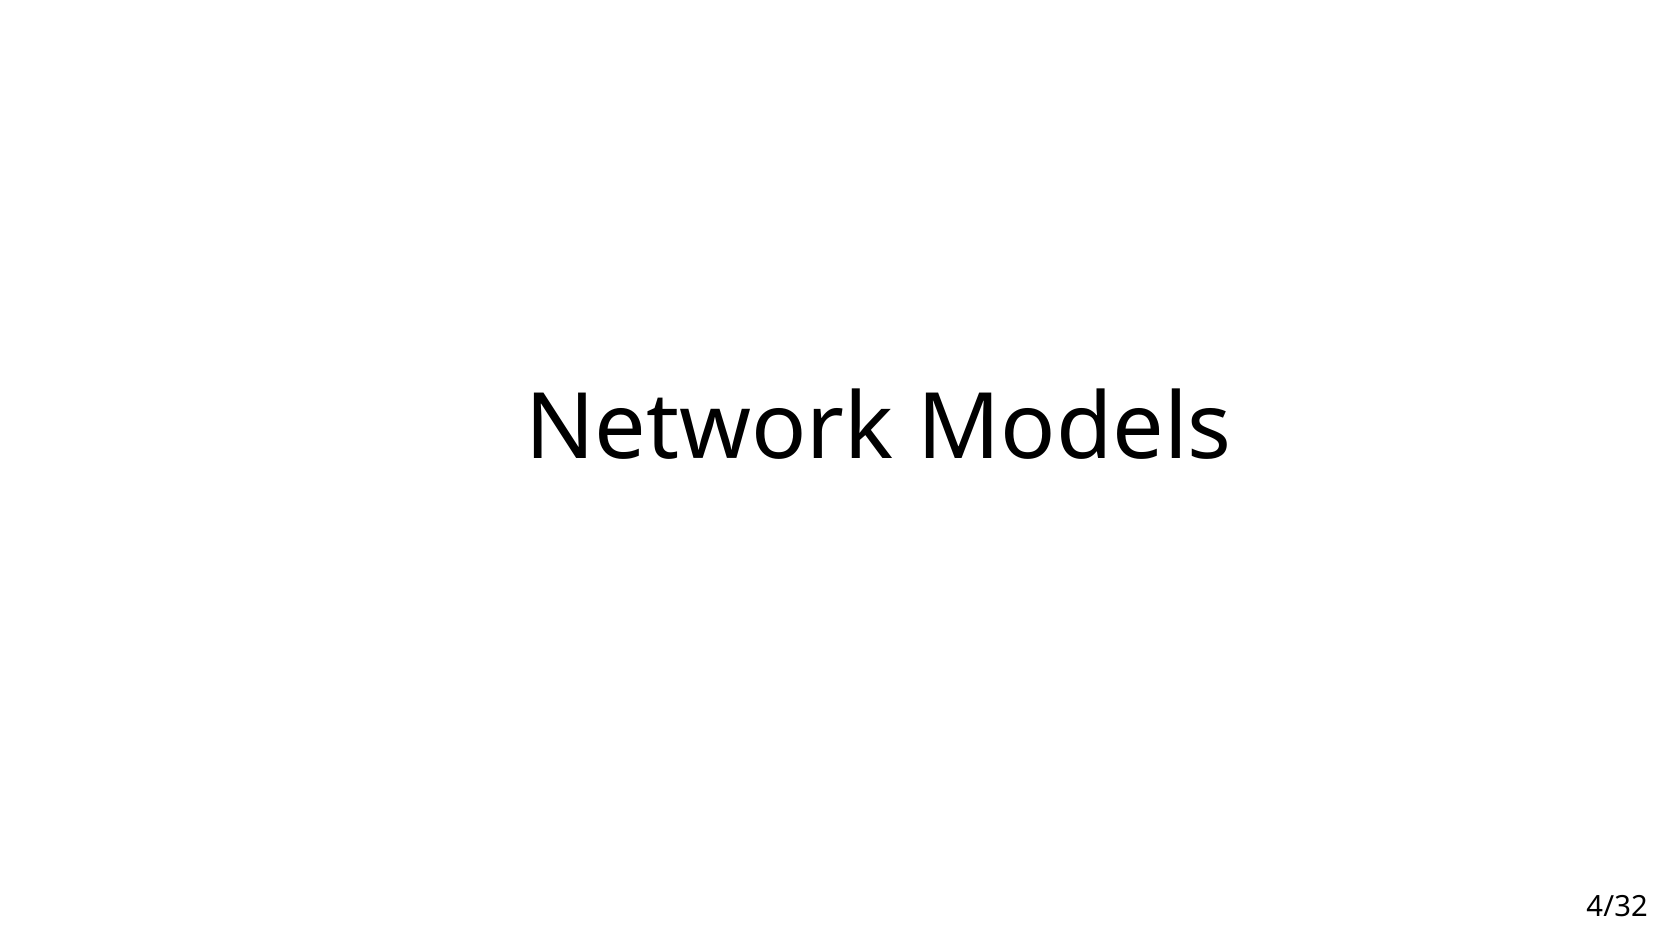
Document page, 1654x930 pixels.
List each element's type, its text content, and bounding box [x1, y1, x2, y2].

title Network Models [134, 344, 1623, 501]
